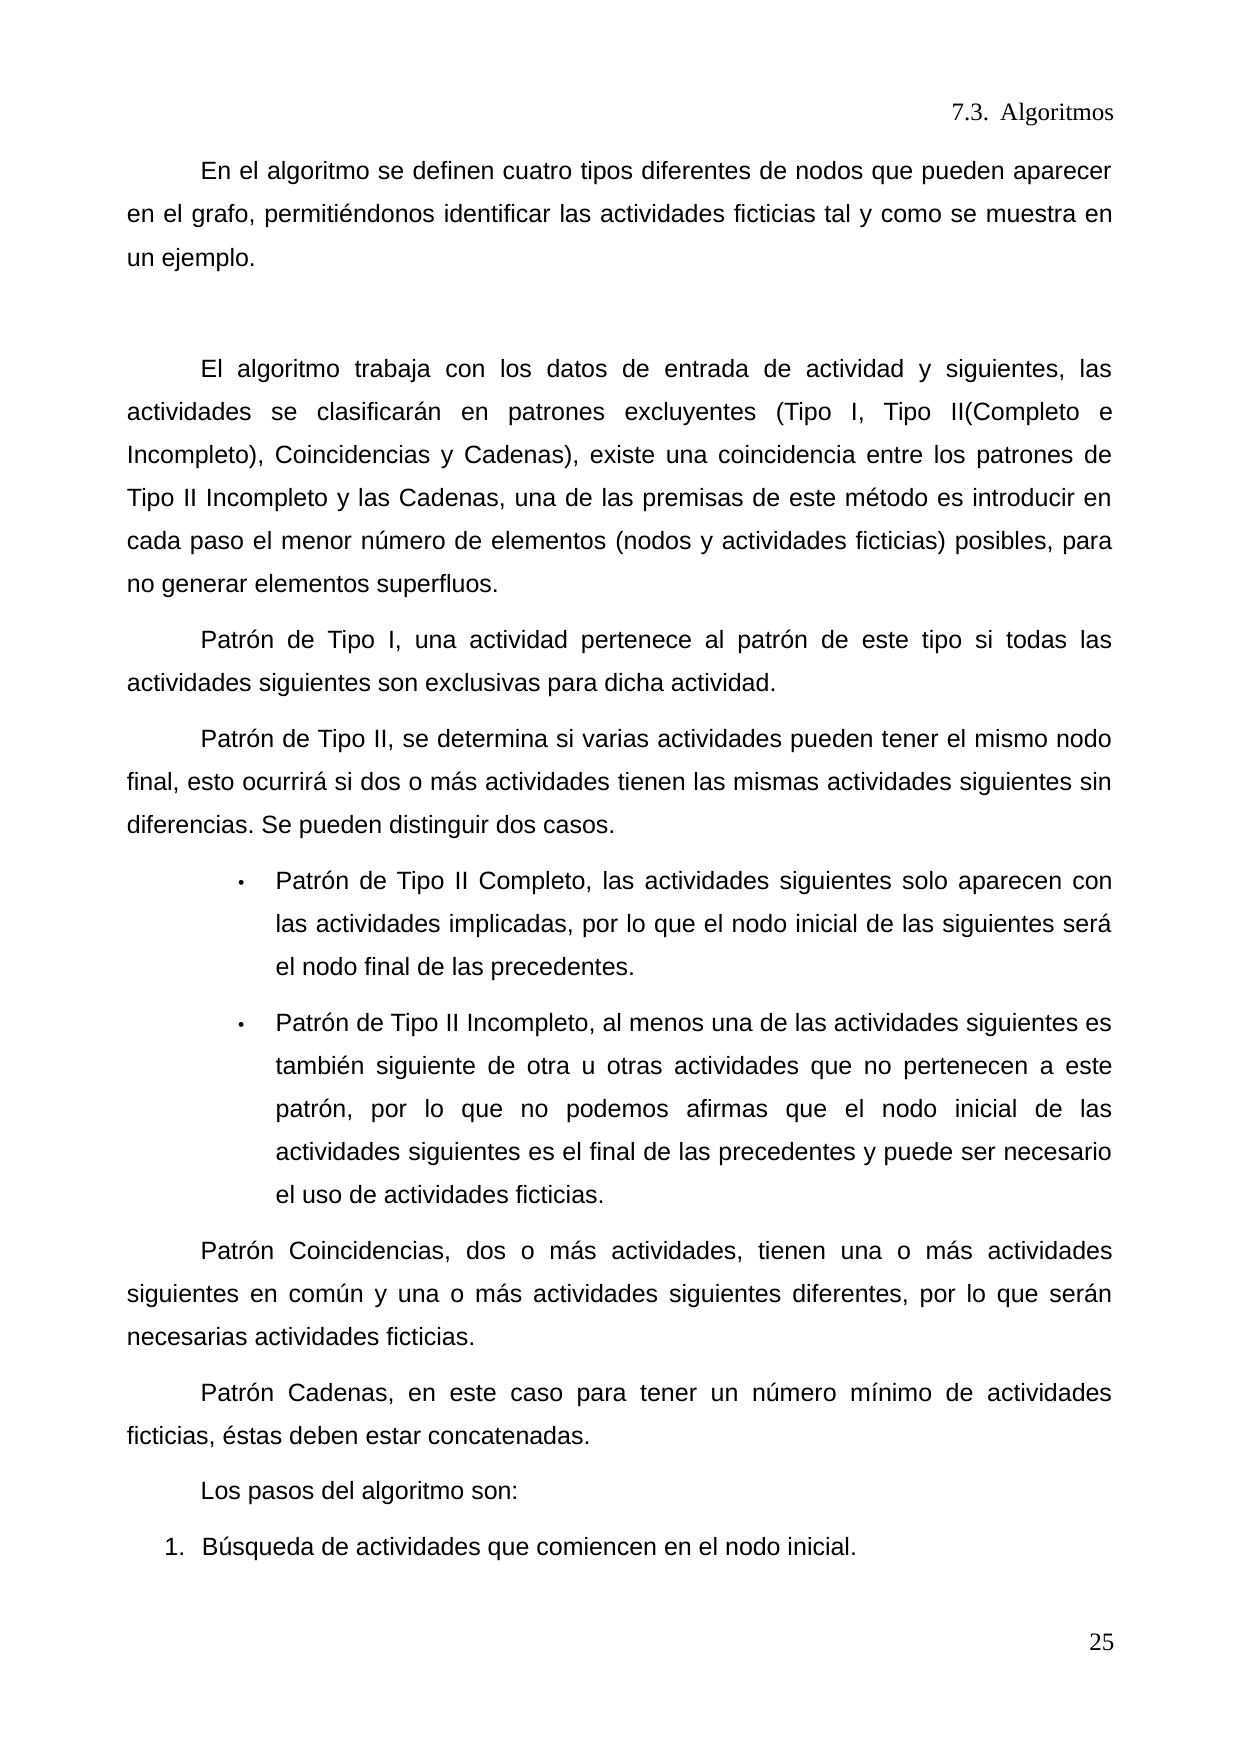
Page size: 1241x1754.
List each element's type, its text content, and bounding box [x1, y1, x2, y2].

text El algoritmo trabaja con los datos de entrada de actividad y siguientes, las actividades se clasificarán en patrones excluyentes (Tipo I, Tipo II(Completo e Incompleto), Coincidencias y Cadenas), existe una coincidencia entre los patrones de Tipo II Incompleto y las Cadenas, una de las premisas de este método es introducir en cada paso el menor número de elementos (nodos y actividades ficticias) posibles, para no generar elementos superfluos. [127, 354, 1114, 598]
list Patrón de Tipo II Completo, las actividades siguientes solo aparecen con las actividades implicadas, por lo que el nodo inicial de las siguientes será el nodo final de las precedentes. [238, 866, 1114, 981]
text Patrón Coincidencias, dos o más actividades, tienen una o más actividades siguientes en común y una o más actividades siguientes diferentes, por lo que serán necesarias actividades ficticias. [127, 1236, 1114, 1351]
text Patrón Cadenas, en este caso para tener un número mínimo de actividades ficticias, éstas deben estar concatenadas. [127, 1377, 1114, 1449]
list Búsqueda de actividades que comiencen en el nodo inicial. [164, 1532, 1114, 1561]
text En el algoritmo se definen cuatro tipos diferentes de nodos que pueden aparecer en el grafo, permitiéndonos identificar las actividades ficticias tal y como se muestra en un ejemplo. [127, 156, 1114, 271]
text Los pasos del algoritmo son: [127, 1476, 1114, 1505]
text Patrón de Tipo I, una actividad pertenece al patrón de este tipo si todas las actividades siguientes son exclusivas para dicha actividad. [127, 625, 1114, 697]
text Patrón de Tipo II, se determina si varias actividades pueden tener el mismo nodo final, esto ocurrirá si dos o más actividades tienen las mismas actividades siguientes sin diferencias. Se pueden distinguir dos casos. [127, 724, 1114, 839]
list Patrón de Tipo II Incompleto, al menos una de las actividades siguientes es también siguiente de otra u otras actividades que no pertenecen a este patrón, por lo que no podemos afirmas que el nodo inicial de las actividades siguientes es el final de las precedentes y puede ser necesario el uso de actividades ficticias. [238, 1007, 1114, 1209]
